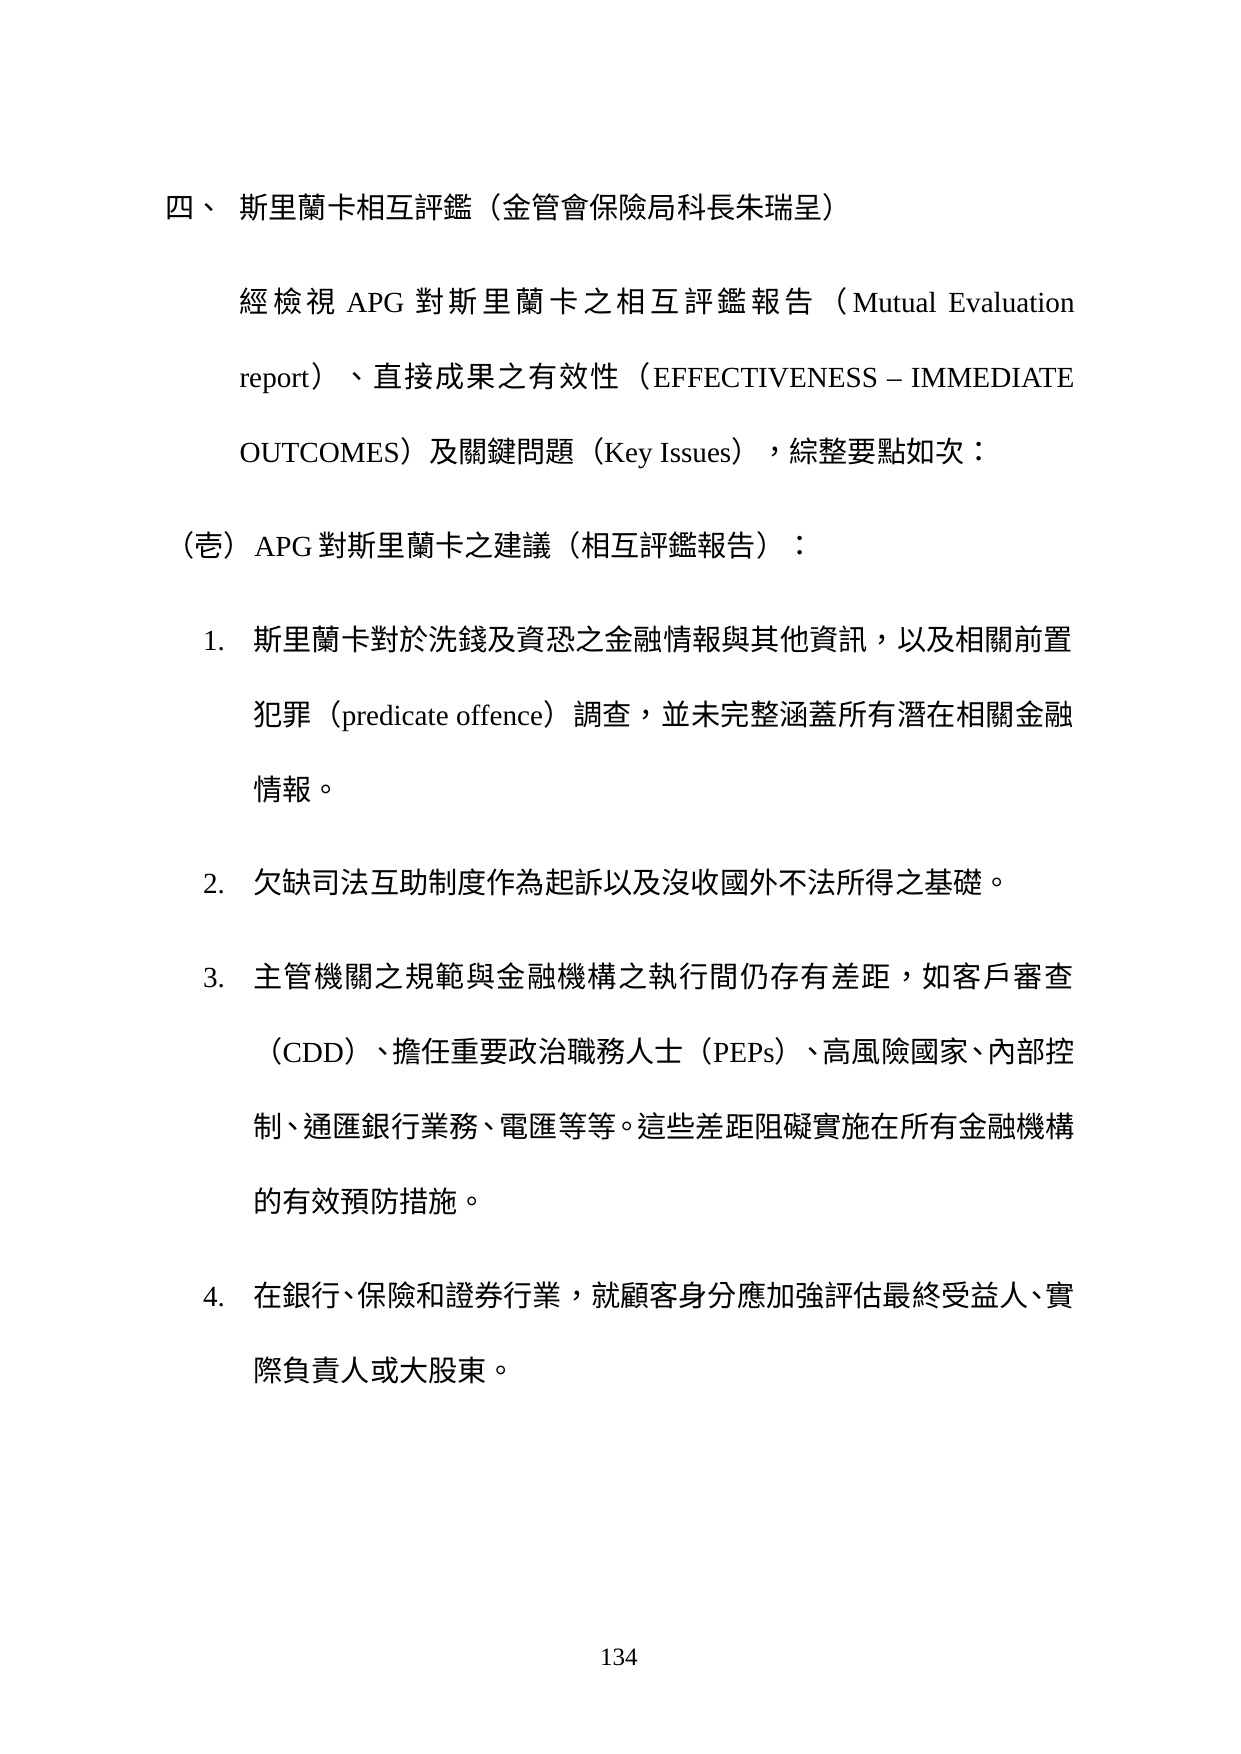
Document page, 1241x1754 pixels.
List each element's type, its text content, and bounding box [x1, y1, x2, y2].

list APG對斯里蘭卡之建議（相互評鑑報告）： [165, 506, 1075, 581]
text 經檢視APG對斯里蘭卡之相互評鑑報告（Mutual Evaluation report）、直接成果之有效性（EFFECTIVENESS – IMMEDIATE OUTCOMES）及關鍵問題（Key Issues），綜整要點如次： [239, 262, 1075, 487]
list 斯里蘭卡對於洗錢及資恐之金融情報與其他資訊，以及相關前置犯罪（predicate offence）調查，並未完整涵蓋所有潛在相關金融情報。 [203, 600, 1075, 825]
list 欠缺司法互助制度作為起訴以及沒收國外不法所得之基礎。 [203, 843, 1075, 918]
subtitle 斯里蘭卡相互評鑑（金管會保險局科長朱瑞呈） [165, 168, 1075, 243]
list 主管機關之規範與金融機構之執行間仍存有差距，如客戶審查（CDD）、擔任重要政治職務人士（PEPs）、高風險國家、內部控制、通匯銀行業務、電匯等等。這些差距阻礙實施在所有金融機構的有效預防措施。 [203, 937, 1075, 1237]
list 在銀行、保險和證券行業，就顧客身分應加強評估最終受益人、實際負責人或大股東。 [203, 1256, 1075, 1406]
